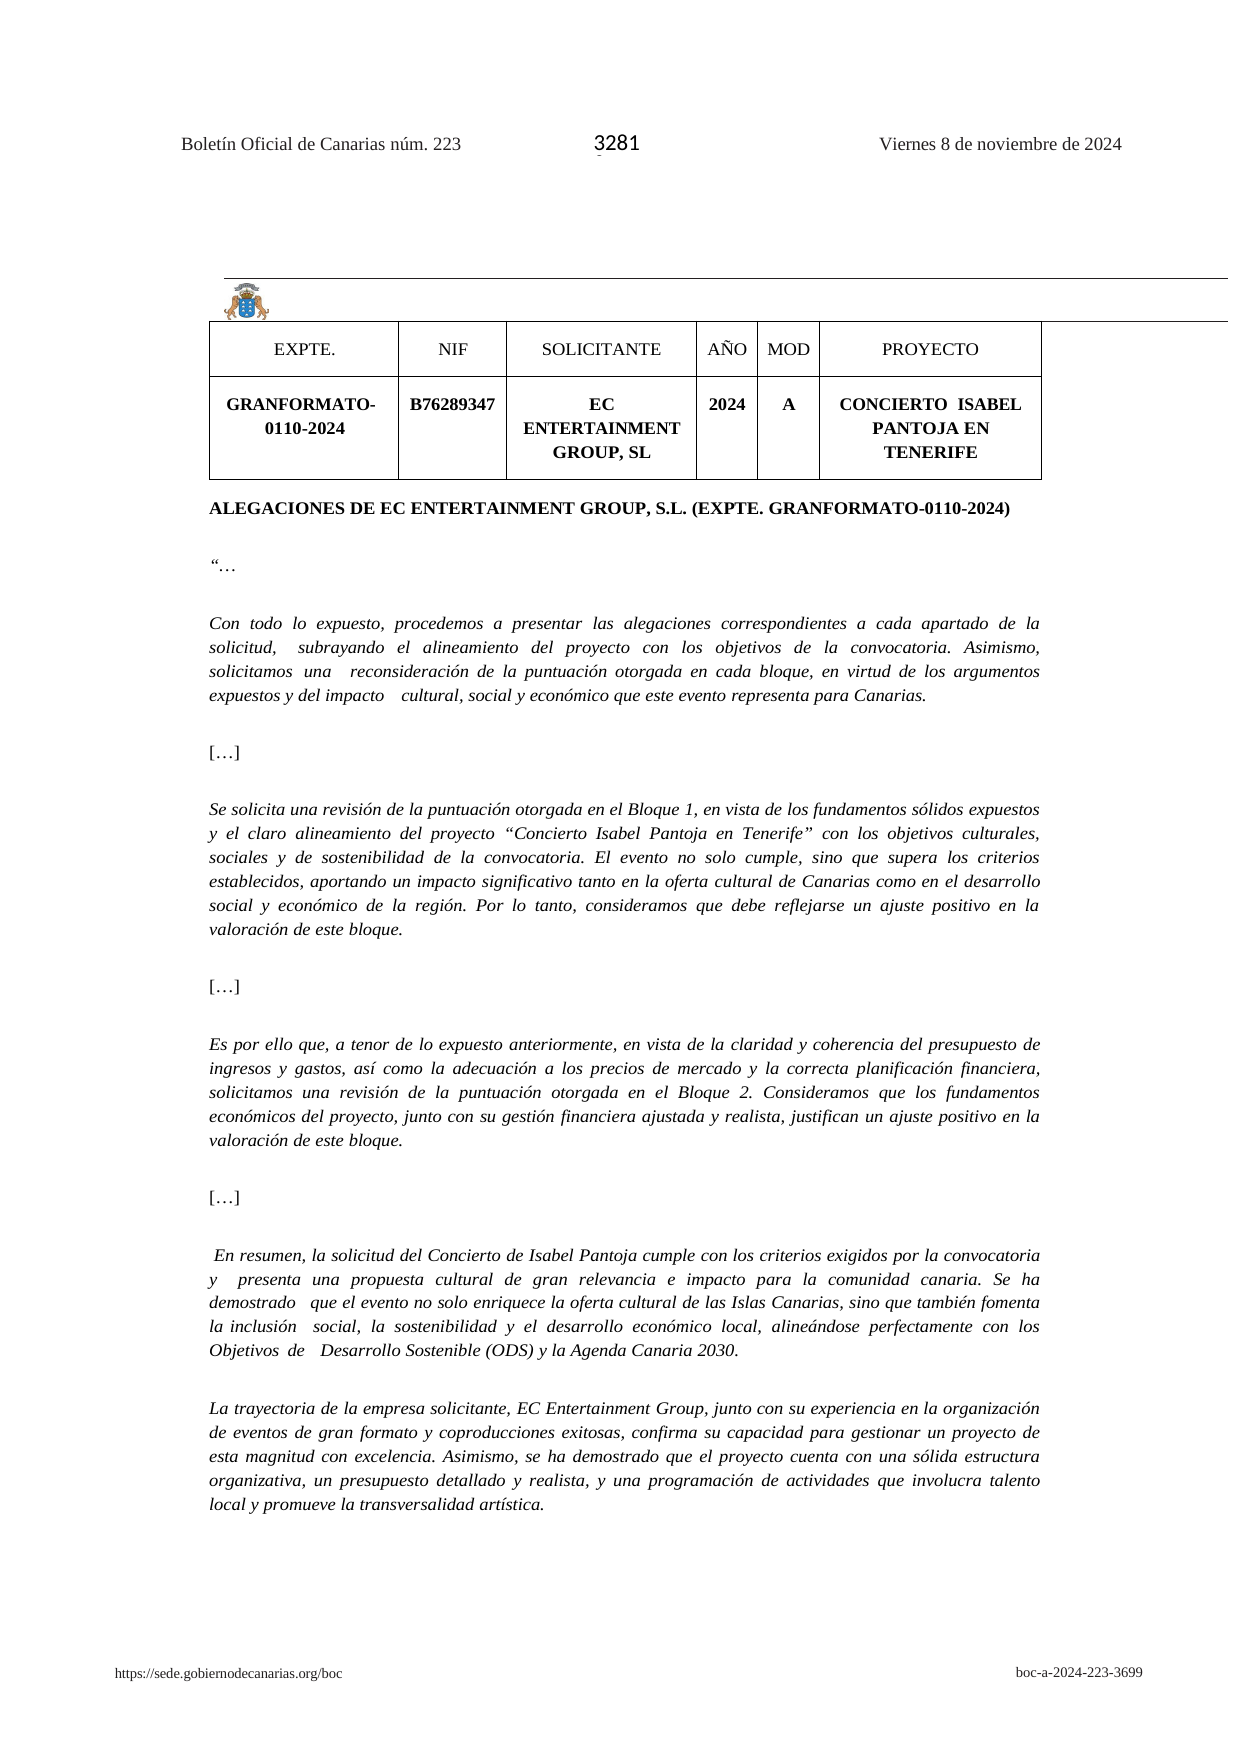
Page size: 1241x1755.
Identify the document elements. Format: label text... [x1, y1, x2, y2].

text “… [209, 555, 1155, 575]
table_header SOLICITANTE [507, 322, 696, 376]
text La trayectoria de la empresa solicitante, EC Entertainment Group, junto con su experiencia en la organización de eventos de gran formato y coproducciones exitosas, confirma su capacidad para gestionar un proyecto de esta magnitud con excelencia. Asimismo, se ha demostrado que el proyecto cuenta con una sólida estructura organizativa, un presupuesto detallado y realista, y una programación de actividades que involucra talento local y promueve la transversalidad artística. [209, 1398, 1041, 1514]
subtitle ALEGACIONES DE EC ENTERTAINMENT GROUP, S.L. (EXPTE. GRANFORMATO-0110-2024) [209, 498, 1155, 518]
text Con todo lo expuesto, procedemos a presentar las alegaciones correspondientes a cada apartado de la solicitud, subrayando el alineamiento del proyecto con los objetivos de la convocatoria. Asimismo, solicitamos una reconsideración de la puntuación otorgada en cada bloque, en virtud de los argumentos expuestos y del impacto cultural, social y económico que este evento representa para Canarias. [209, 612, 1041, 705]
table_cell B76289347 [399, 377, 506, 479]
table_cell A [758, 377, 819, 479]
table_header EXPTE. [210, 322, 398, 376]
table_cell 2024 [697, 377, 757, 479]
table_cell EC ENTERTAINMENT GROUP, SL [507, 377, 696, 479]
table_header MOD [758, 322, 819, 376]
text En resumen, la solicitud del Concierto de Isabel Pantoja cumple con los criterios exigidos por la convocatoria y presenta una propuesta cultural de gran relevancia e impacto para la comunidad canaria. Se ha demostrado que el evento no solo enriquece la oferta cultural de las Islas Canarias, sino que también fomenta la inclusión social, la sostenibilidad y el desarrollo económico local, alineándose perfectamente con los Objetivos de Desarrollo Sostenible (ODS) y la Agenda Canaria 2030. [209, 1244, 1041, 1361]
text Es por ello que, a tenor de lo expuesto anteriormente, en vista de la claridad y coherencia del presupuesto de ingresos y gastos, así como la adecuación a los precios de mercado y la correcta planificación financiera, solicitamos una revisión de la puntuación otorgada en el Bloque 2. Consideramos que los fundamentos económicos del proyecto, junto con su gestión financiera ajustada y realista, justifican un ajuste positivo en la valoración de este bloque. [209, 1034, 1040, 1150]
table_header AÑO [697, 322, 757, 376]
table_cell GRANFORMATO- 0110-2024 [210, 377, 398, 479]
table_cell CONCIERTO ISABEL PANTOJA EN TENERIFE [820, 377, 1041, 479]
text […] [209, 1187, 1155, 1207]
text Se solicita una revisión de la puntuación otorgada en el Bloque 1, en vista de los fundamentos sólidos expuestos y el claro alineamiento del proyecto “Concierto Isabel Pantoja en Tenerife” con los objetivos culturales, sociales y de sostenibilidad de la convocatoria. El evento no solo cumple, sino que supera los criterios establecidos, aportando un impacto significativo tanto en la oferta cultural de Canarias como en el desarrollo social y económico de la región. Por lo tanto, consideramos que debe reflejarse un ajuste positivo en la valoración de este bloque. [209, 799, 1041, 939]
text […] [209, 976, 1155, 997]
text […] [209, 742, 1155, 762]
table_header NIF [399, 322, 506, 376]
table_header PROYECTO [820, 322, 1041, 376]
